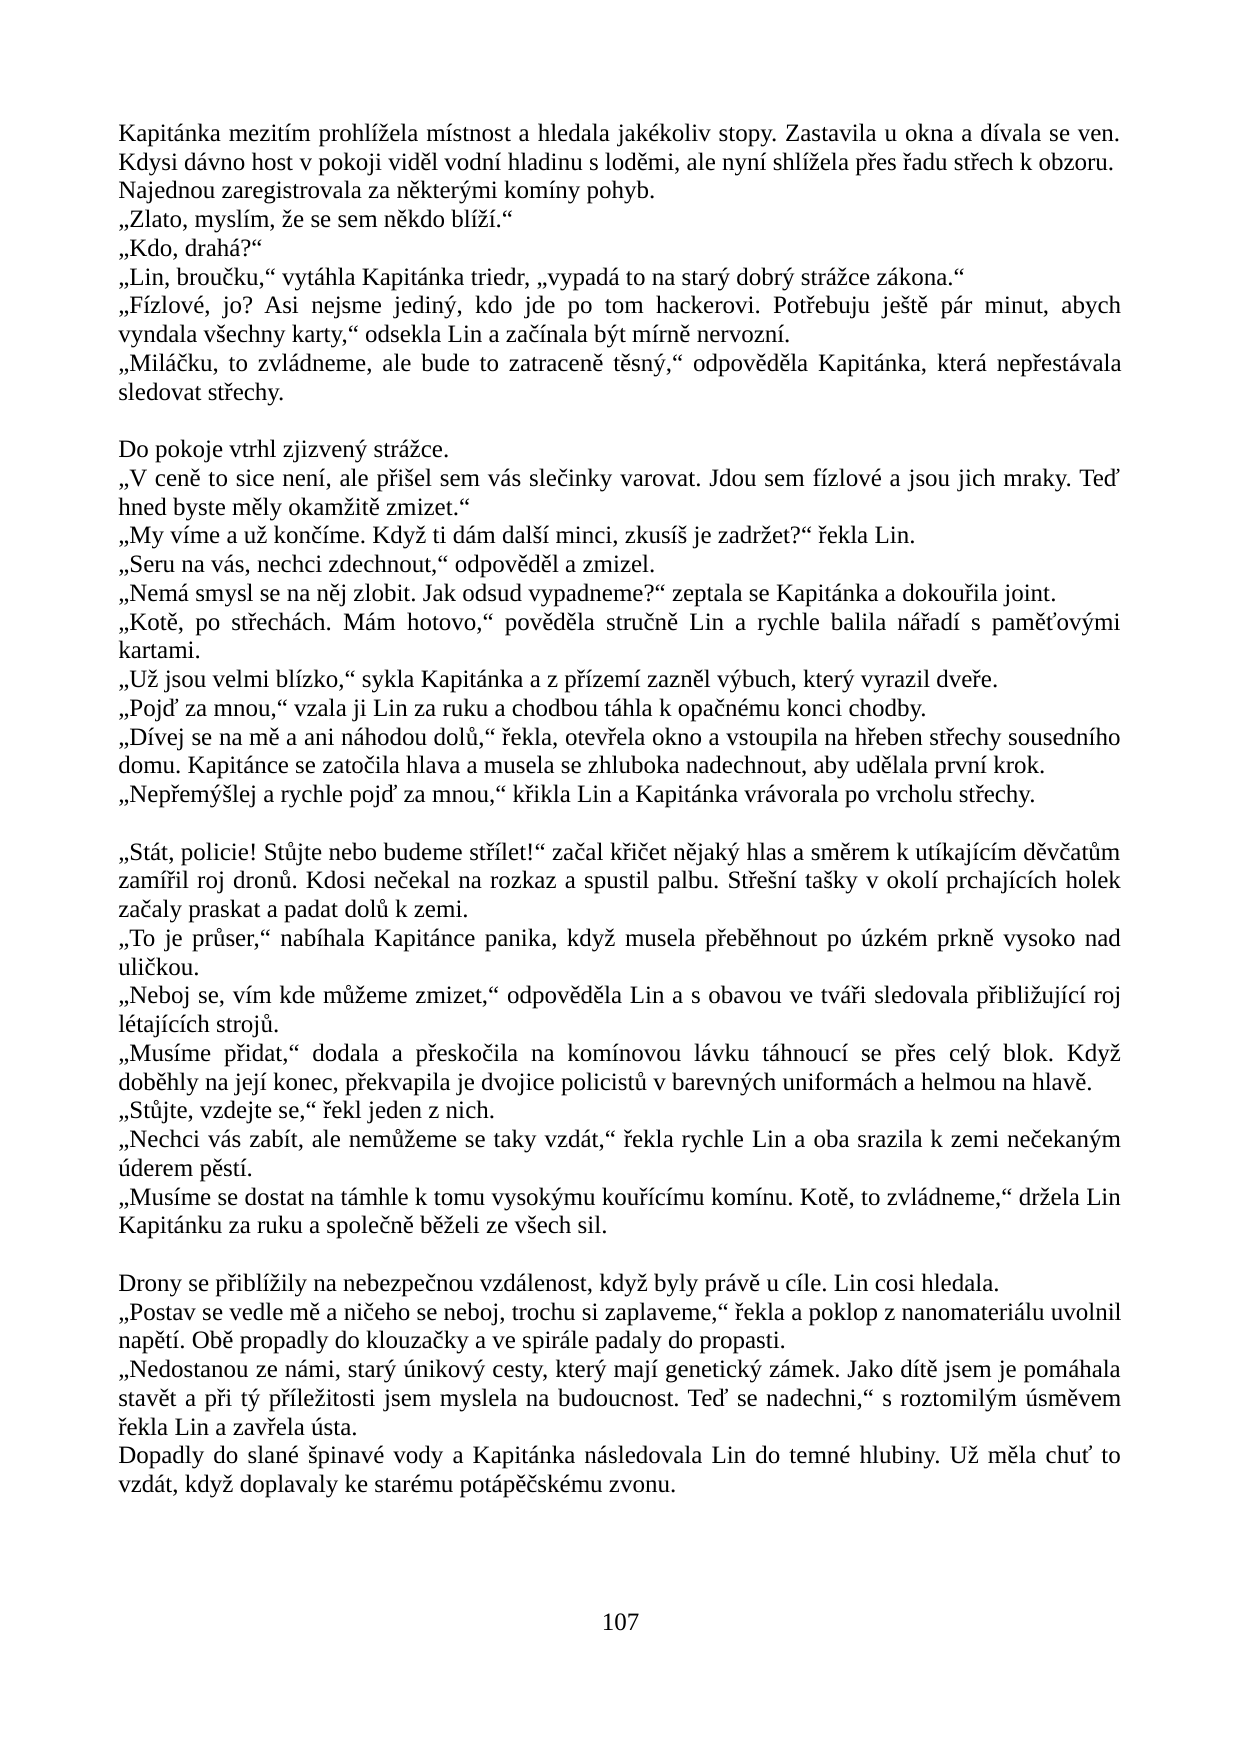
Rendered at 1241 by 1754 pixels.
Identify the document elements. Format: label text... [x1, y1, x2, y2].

text „My víme a už končíme. Když ti dám další minci, zkusíš je zadržet?“ řekla Lin. [118, 521, 1122, 549]
text „Dívej se na mě a ani náhodou dolů,“ řekla, otevřela okno a vstoupila na hřeben střechy sousedního domu. Kapitánce se zatočila hlava a musela se zhluboka nadechnout, aby udělala první krok. [118, 722, 1122, 779]
text „Kotě, po střechách. Mám hotovo,“ pověděla stručně Lin a rychle balila nářadí s paměťovými kartami. [118, 607, 1122, 664]
text „Miláčku, to zvládneme, ale bude to zatraceně těsný,“ odpověděla Kapitánka, která nepřestávala sledovat střechy. [118, 348, 1122, 406]
text „Nedostanou ze námi, starý únikový cesty, který mají genetický zámek. Jako dítě jsem je pomáhala stavět a při tý příležitosti jsem myslela na budoucnost. Teď se nadechni,“ s roztomilým úsměvem řekla Lin a zavřela ústa. [118, 1354, 1122, 1441]
text „Stůjte, vzdejte se,“ řekl jeden z nich. [118, 1096, 1122, 1124]
text „Musíme přidat,“ dodala a přeskočila na komínovou lávku táhnoucí se přes celý blok. Když doběhly na její konec, překvapila je dvojice policistů v barevných uniformách a helmou na hlavě. [118, 1038, 1122, 1096]
text „Seru na vás, nechci zdechnout,“ odpověděl a zmizel. [118, 549, 1122, 578]
text Dopadly do slané špinavé vody a Kapitánka následovala Lin do temné hlubiny. Už měla chuť to vzdát, když doplavaly ke starému potápěčskému zvonu. [118, 1441, 1122, 1498]
text Kapitánka mezitím prohlížela místnost a hledala jakékoliv stopy. Zastavila u okna a dívala se ven. Kdysi dávno host v pokoji viděl vodní hladinu s loděmi, ale nyní shlížela přes řadu střech k obzoru. [118, 118, 1122, 176]
text „Kdo, drahá?“ [118, 233, 1122, 262]
text „Stát, policie! Stůjte nebo budeme střílet!“ začal křičet nějaký hlas a směrem k utíkajícím děvčatům zamířil roj dronů. Kdosi nečekal na rozkaz a spustil palbu. Střešní tašky v okolí prchajících holek začaly praskat a padat dolů k zemi. [118, 837, 1122, 923]
text „Lin, broučku,“ vytáhla Kapitánka triedr, „vypadá to na starý dobrý strážce zákona.“ [118, 262, 1122, 291]
text Najednou zaregistrovala za některými komíny pohyb. [118, 176, 1122, 204]
text „Postav se vedle mě a ničeho se neboj, trochu si zaplaveme,“ řekla a poklop z nanomateriálu uvolnil napětí. Obě propadly do klouzačky a ve spirále padaly do propasti. [118, 1297, 1122, 1354]
text Do pokoje vtrhl zjizvený strážce. [118, 434, 1122, 463]
text Drony se přiblížily na nebezpečnou vzdálenost, když byly právě u cíle. Lin cosi hledala. [118, 1268, 1122, 1297]
text „Nepřemýšlej a rychle pojď za mnou,“ křikla Lin a Kapitánka vrávorala po vrcholu střechy. [118, 779, 1122, 808]
text „Pojď za mnou,“ vzala ji Lin za ruku a chodbou táhla k opačnému konci chodby. [118, 693, 1122, 722]
text „To je průser,“ nabíhala Kapitánce panika, když musela přeběhnout po úzkém prkně vysoko nad uličkou. [118, 923, 1122, 981]
text „V ceně to sice není, ale přišel sem vás slečinky varovat. Jdou sem fízlové a jsou jich mraky. Teď hned byste měly okamžitě zmizet.“ [118, 463, 1122, 521]
text „Musíme se dostat na támhle k tomu vysokýmu kouřícímu komínu. Kotě, to zvládneme,“ držela Lin Kapitánku za ruku a společně běželi ze všech sil. [118, 1182, 1122, 1239]
text „Neboj se, vím kde můžeme zmizet,“ odpověděla Lin a s obavou ve tváři sledovala přibližující roj létajících strojů. [118, 981, 1122, 1038]
text „Už jsou velmi blízko,“ sykla Kapitánka a z přízemí zazněl výbuch, který vyrazil dveře. [118, 664, 1122, 693]
text „Fízlové, jo? Asi nejsme jediný, kdo jde po tom hackerovi. Potřebuju ještě pár minut, abych vyndala všechny karty,“ odsekla Lin a začínala být mírně nervozní. [118, 291, 1122, 348]
text „Nemá smysl se na něj zlobit. Jak odsud vypadneme?“ zeptala se Kapitánka a dokouřila joint. [118, 578, 1122, 607]
text „Nechci vás zabít, ale nemůžeme se taky vzdát,“ řekla rychle Lin a oba srazila k zemi nečekaným úderem pěstí. [118, 1124, 1122, 1182]
text „Zlato, myslím, že se sem někdo blíží.“ [118, 204, 1122, 233]
